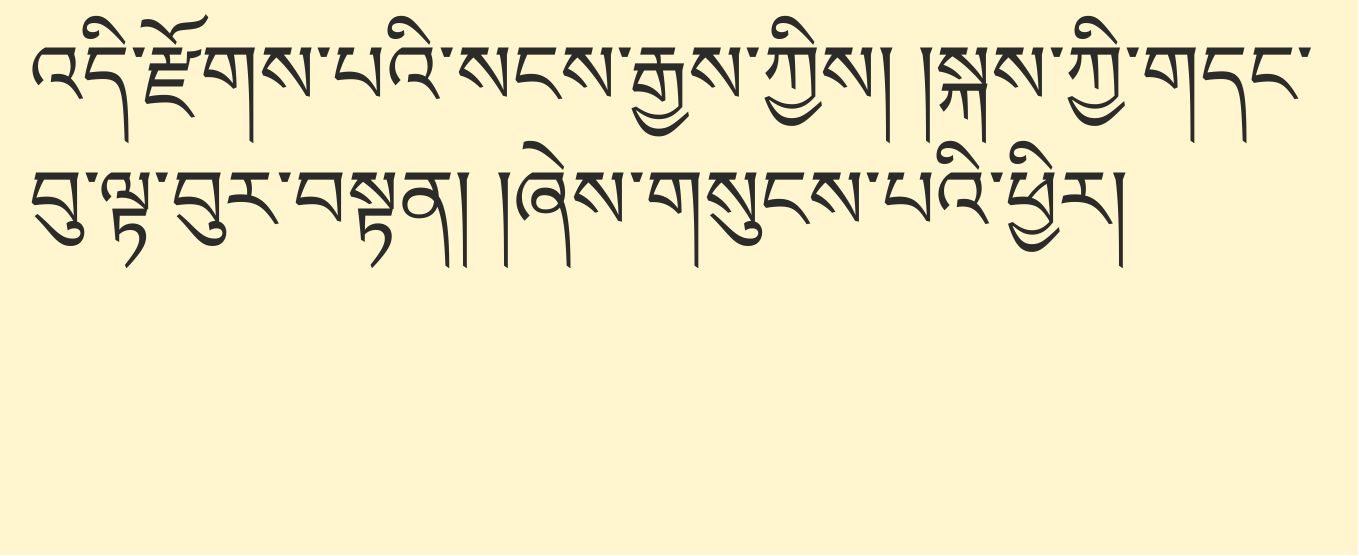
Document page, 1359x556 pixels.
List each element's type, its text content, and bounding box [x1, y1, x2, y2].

text འདི་རྫོགས་པའི་སངས་རྒྱས་ཀྱིས། །སྐས་ཀྱི་གདང་བུ་ལྟ་བུར་བསྟན། །ཞེས་གསུངས་པའི་ཕྱིར། [29, 29, 1346, 263]
